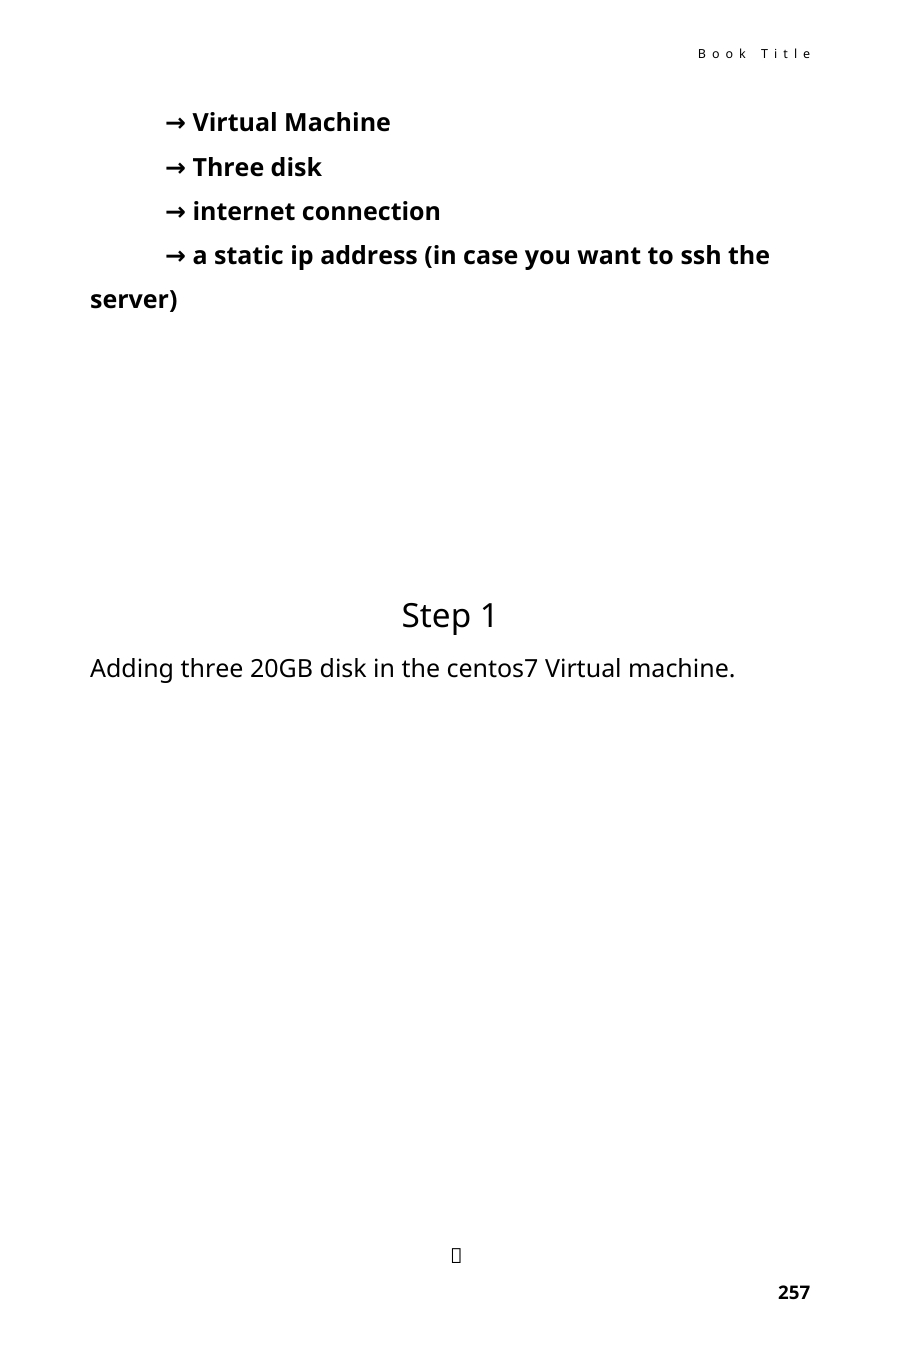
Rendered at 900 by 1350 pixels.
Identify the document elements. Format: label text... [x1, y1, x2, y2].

text Adding three 20GB disk in the centos7 Virtual machine. [90, 651, 810, 685]
text → internet connection [90, 193, 810, 228]
text → Virtual Machine [90, 105, 810, 139]
text Step 1 [90, 592, 810, 637]
text → a static ip address (in case you want to ssh the server) [90, 238, 810, 316]
text → Three disk [90, 149, 810, 183]
